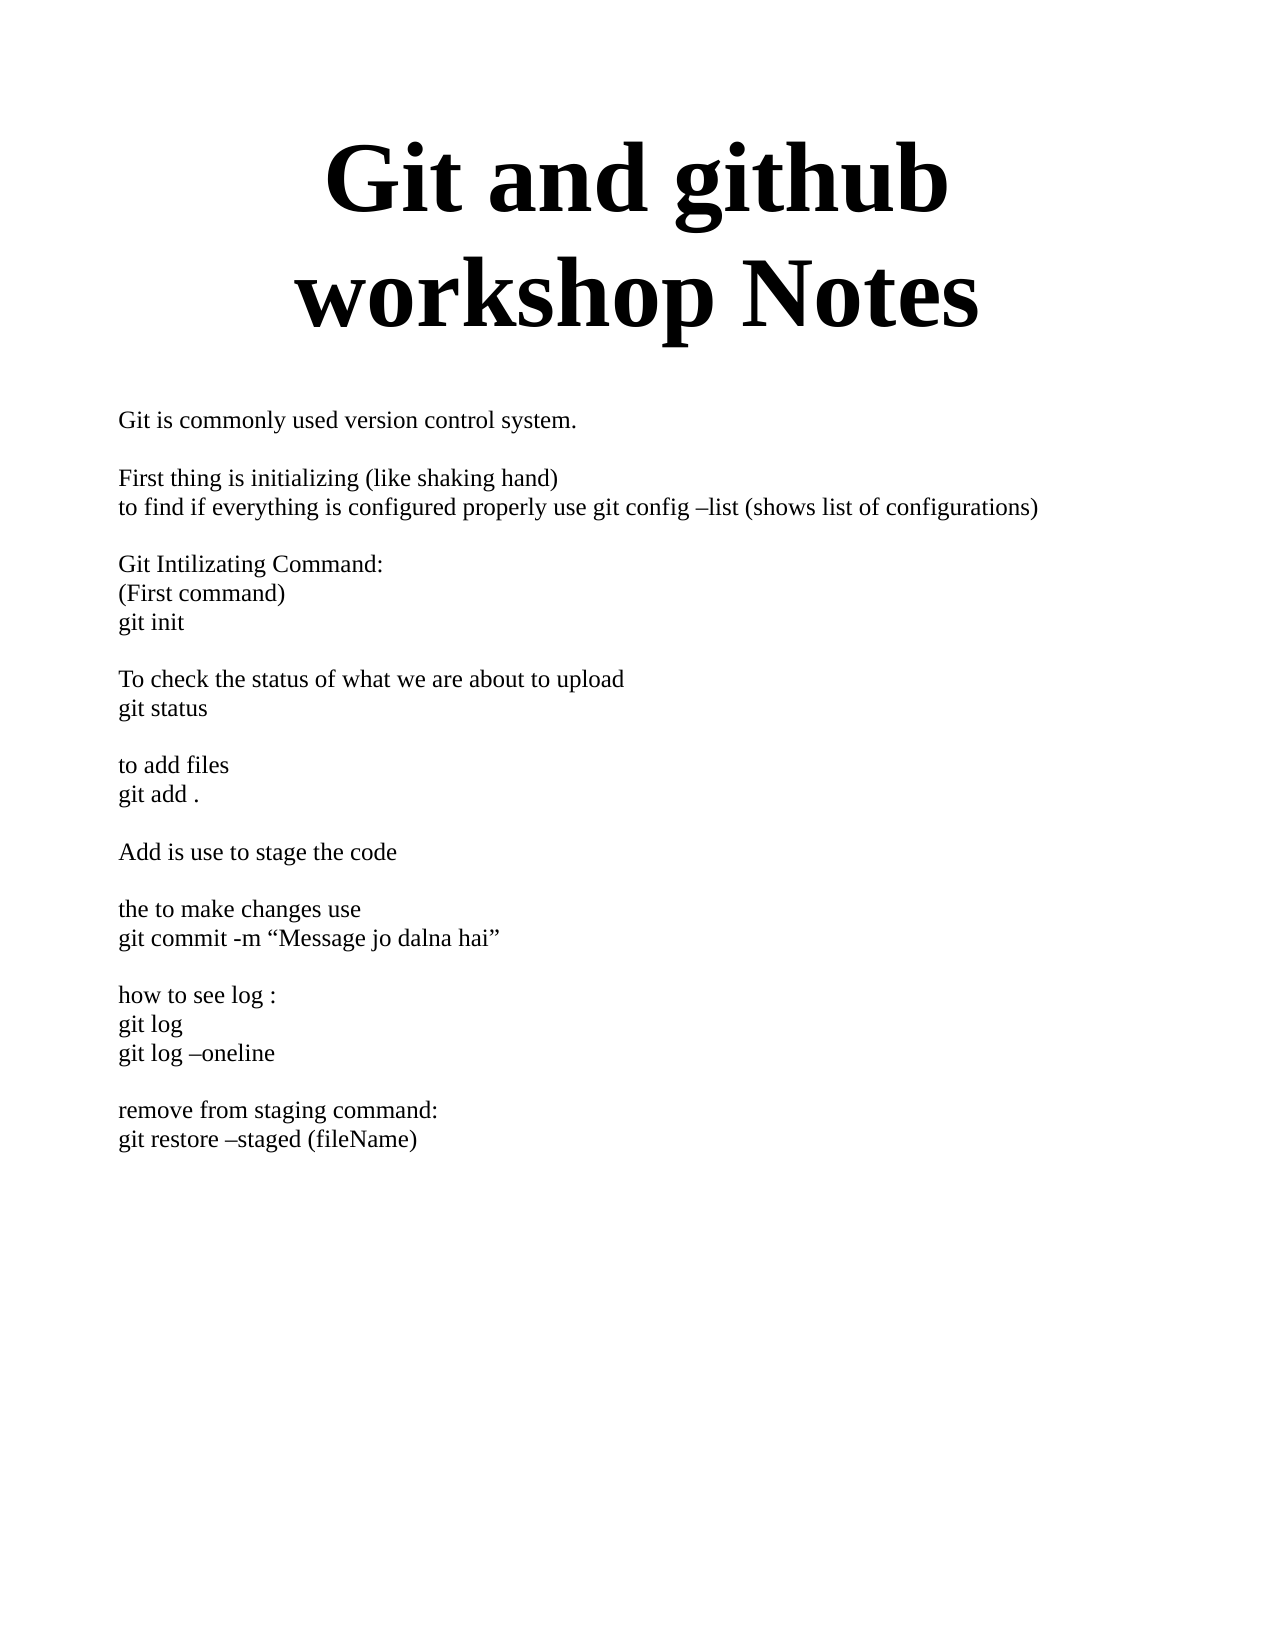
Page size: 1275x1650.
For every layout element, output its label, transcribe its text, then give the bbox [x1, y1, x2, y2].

text git status [118, 693, 1157, 722]
text Git and github workshop Notes [118, 118, 1157, 348]
text the to make changes use [118, 894, 1157, 923]
text git log [118, 1009, 1157, 1038]
text git commit -m “Message jo dalna hai” [118, 923, 1157, 952]
text Add is use to stage the code [118, 837, 1157, 866]
text git restore –staged (fileName) [118, 1124, 1157, 1153]
text git init [118, 607, 1157, 636]
text Git Intilizating Command: (First command) [118, 549, 1157, 607]
text to add files [118, 751, 1157, 779]
text git log –oneline [118, 1038, 1157, 1067]
text To check the status of what we are about to upload [118, 664, 1157, 693]
text Git is commonly used version control system. [118, 406, 1157, 434]
text to find if everything is configured properly use git config –list (shows list of configurations) [118, 492, 1157, 521]
text remove from staging command: [118, 1096, 1157, 1124]
text git add . [118, 779, 1157, 808]
text how to see log : [118, 981, 1157, 1009]
text First thing is initializing (like shaking hand) [118, 463, 1157, 492]
